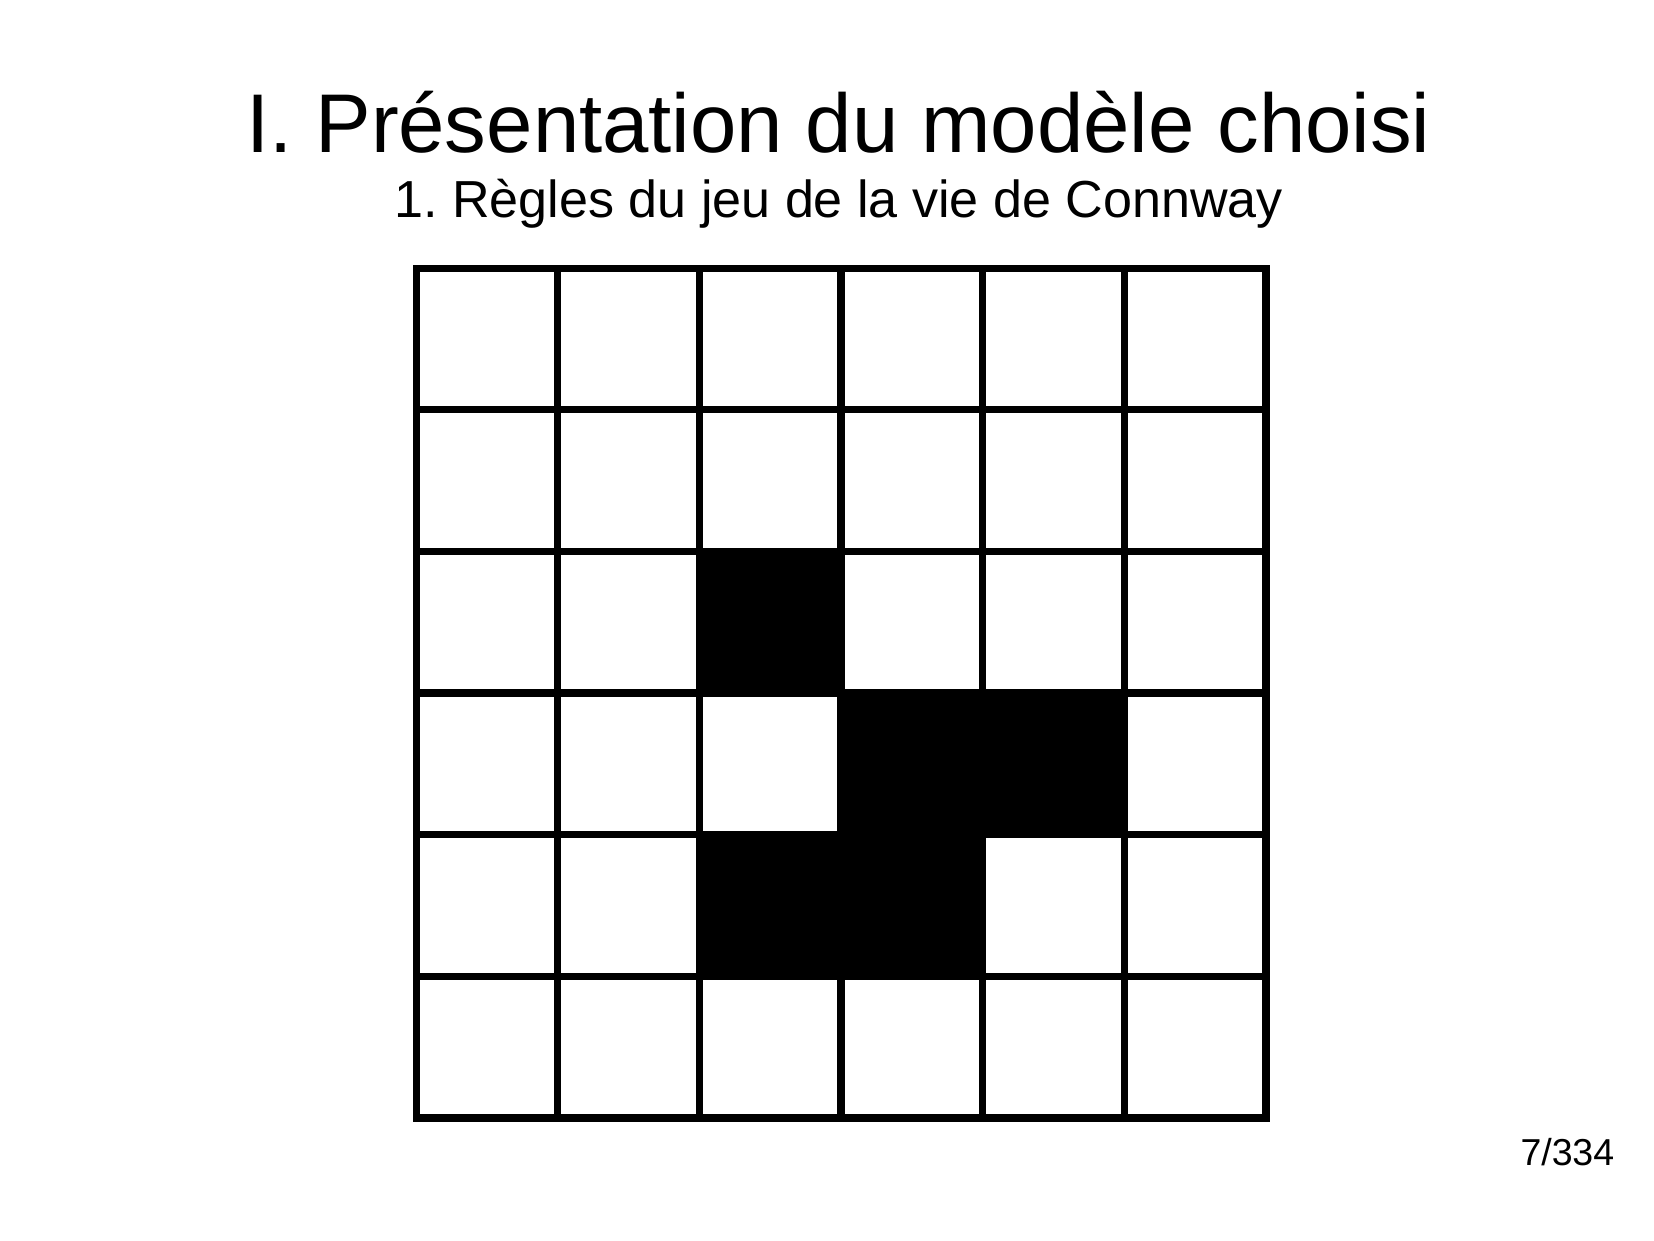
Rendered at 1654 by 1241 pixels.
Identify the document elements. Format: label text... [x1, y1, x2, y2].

picture [413, 265, 1270, 1123]
text_box <number>/334 [1505, 1124, 1654, 1182]
title I. Présentation du modèle choisi 1. Règles du jeu de la vie de Connway [82, 49, 1595, 257]
